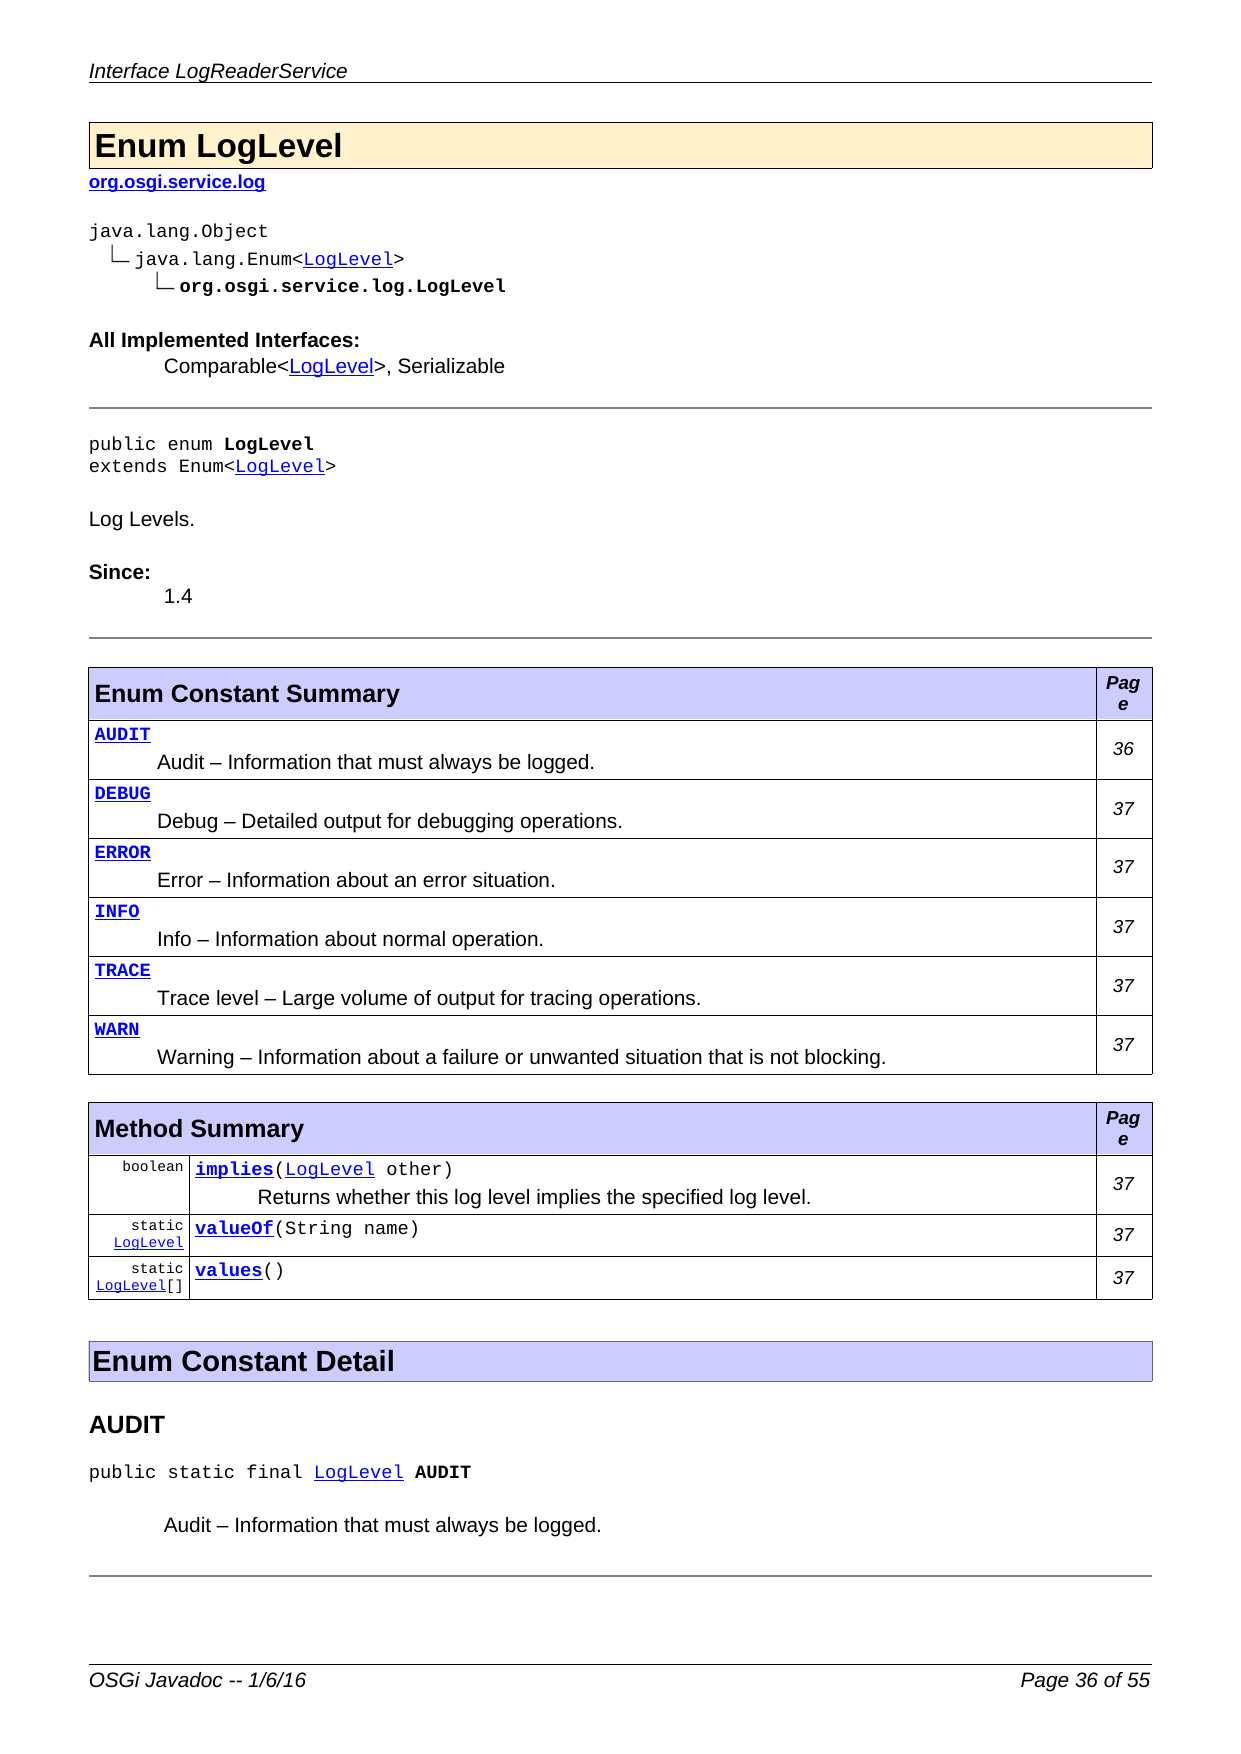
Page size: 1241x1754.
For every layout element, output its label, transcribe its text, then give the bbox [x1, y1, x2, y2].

table_cell ERROR Error – Information about an error situation. [89, 839, 1096, 897]
text public static final LogLevel AUDIT [88, 1463, 1152, 1484]
table_cell 36 [1097, 780, 1152, 838]
table_cell static LogLevel[] [89, 1257, 189, 1299]
picture [156, 270, 180, 293]
text Log Levels. [88, 507, 1152, 531]
subtitle Enum Constant Detail [90, 1342, 1152, 1381]
table_cell TRACE Trace level – Large volume of output for tracing operations. [89, 957, 1096, 1015]
text Comparable<LogLevel>, Serializable [163, 354, 1152, 378]
table_cell 36 [1097, 1257, 1152, 1299]
subtitle AUDIT [88, 1410, 1152, 1438]
table_cell AUDIT Audit – Information that must always be logged. [89, 721, 1096, 778]
text extends Enum<LogLevel> [88, 456, 1152, 478]
table_cell 36 [1097, 1156, 1152, 1213]
text public enum LogLevel [88, 435, 1152, 456]
text org.osgi.service.log.LogLevel [88, 271, 1152, 298]
table_cell implies(LogLevel other) Returns whether this log level implies the specified log level. [190, 1156, 1096, 1213]
table_header Method Summary [89, 1103, 1096, 1154]
table_cell 35 [1097, 839, 1152, 897]
text Audit – Information that must always be logged. [163, 1513, 1152, 1537]
table_header Enum Constant Summary [89, 668, 1096, 719]
table_cell valueOf(String name) [190, 1215, 1096, 1256]
table_cell INFO Info – Information about normal operation. [89, 898, 1096, 956]
table_cell 36 [1097, 957, 1152, 1015]
text Since: [88, 560, 1152, 584]
subtitle All Implemented Interfaces: [88, 327, 1152, 351]
table_cell 36 [1097, 898, 1152, 956]
table_cell boolean [89, 1156, 189, 1213]
table_cell 36 [1097, 1016, 1152, 1074]
table_cell static LogLevel [89, 1215, 189, 1256]
table_header Page [1097, 668, 1152, 719]
picture [111, 243, 135, 266]
table_cell WARN Warning – Information about a failure or unwanted situation that is not blocking. [89, 1016, 1096, 1074]
subtitle Enum LogLevel [90, 123, 1152, 168]
text java.lang.Enum<LogLevel> [88, 243, 1152, 271]
table_cell DEBUG Debug – Detailed output for debugging operations. [89, 780, 1096, 838]
table_cell values() [190, 1257, 1096, 1299]
text org.osgi.service.log [88, 171, 1152, 193]
table_cell 35 [1097, 721, 1152, 778]
table_cell 36 [1097, 1215, 1152, 1256]
text java.lang.Object [88, 222, 1152, 243]
table_header Page [1097, 1103, 1152, 1154]
text 1.4 [163, 584, 1152, 608]
